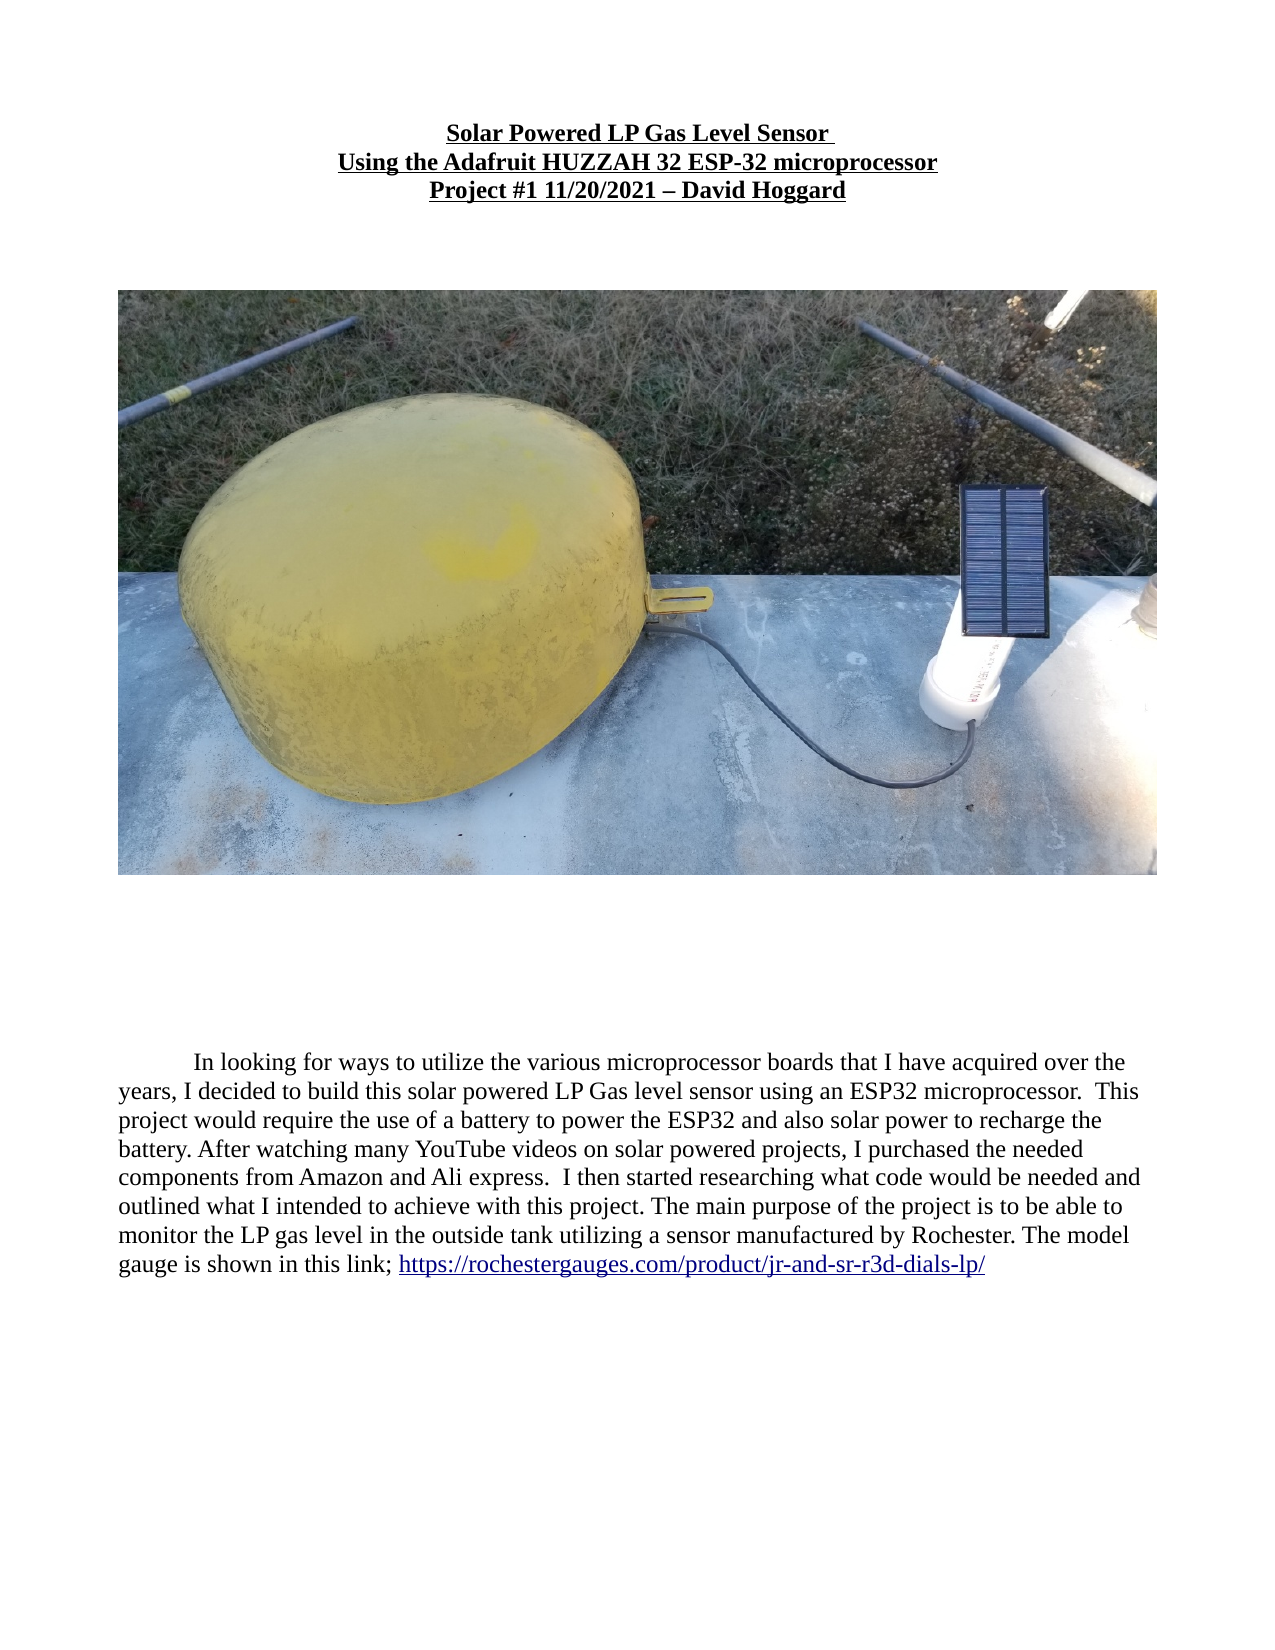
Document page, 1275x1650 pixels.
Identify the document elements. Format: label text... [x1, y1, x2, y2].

text Solar Powered LP Gas Level Sensor [118, 118, 1157, 147]
text Using the Adafruit HUZZAH 32 ESP-32 microprocessor [118, 147, 1157, 176]
picture [118, 290, 1157, 875]
text Project #1 11/20/2021 – David Hoggard [118, 176, 1157, 204]
text In looking for ways to utilize the various microprocessor boards that I have acquired over the years, I decided to build this solar powered LP Gas level sensor using an ESP32 microprocessor. This project would require the use of a battery to power the ESP32 and also solar power to recharge the battery. After watching many YouTube videos on solar powered projects, I purchased the needed components from Amazon and Ali express. I then started researching what code would be needed and outlined what I intended to achieve with this project. The main purpose of the project is to be able to monitor the LP gas level in the outside tank utilizing a sensor manufactured by Rochester. The model gauge is shown in this link; https://rochestergauges.com/product/jr-and-sr-r3d-dials-lp/ [118, 1047, 1157, 1277]
